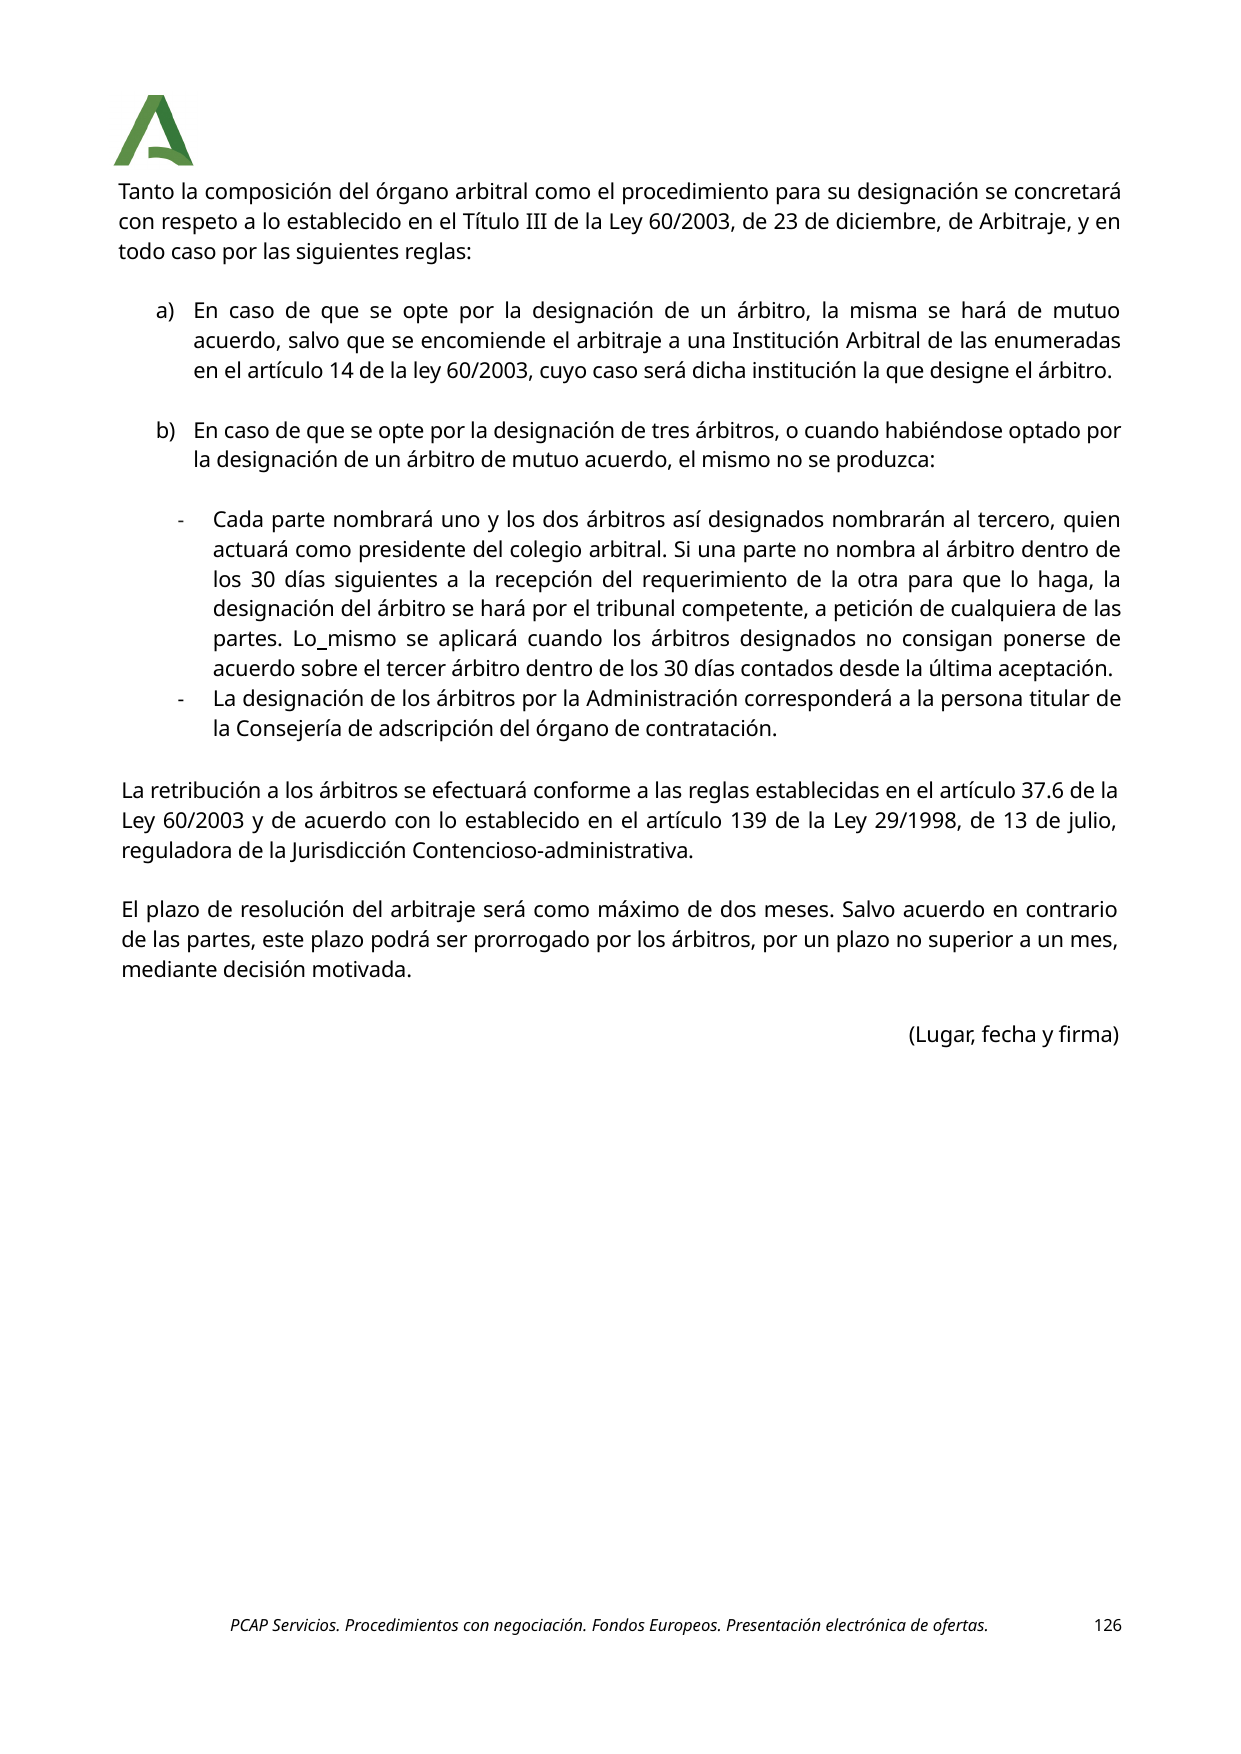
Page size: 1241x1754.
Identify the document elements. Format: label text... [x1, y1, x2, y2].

list Cada parte nombrará uno y los dos árbitros así designados nombrarán al tercero, quien actuará como presidente del colegio arbitral. Si una parte no nombra al árbitro dentro de los 30 días siguientes a la recepción del requerimiento de la otra para que lo haga, la designación del árbitro se hará por el tribunal competente, a petición de cualquiera de las partes. Lo mismo se aplicará cuando los árbitros designados no consigan ponerse de acuerdo sobre el tercer árbitro dentro de los 30 días contados desde la última aceptación. [177, 504, 1122, 683]
text La retribución a los árbitros se efectuará conforme a las reglas establecidas en el artículo 37.6 de la Ley 60/2003 y de acuerdo con lo establecido en el artículo 139 de la Ley 29/1998, de 13 de julio, reguladora de la Jurisdicción Contencioso-administrativa. [118, 772, 1122, 864]
text El plazo de resolución del arbitraje será como máximo de dos meses. Salvo acuerdo en contrario de las partes, este plazo podrá ser prorrogado por los árbitros, por un plazo no superior a un mes, mediante decisión motivada. [118, 894, 1122, 987]
list En caso de que se opte por la designación de un árbitro, la misma se hará de mutuo acuerdo, salvo que se encomiende el arbitraje a una Institución Arbitral de las enumeradas en el artículo 14 de la ley 60/2003, cuyo caso será dicha institución la que designe el árbitro. [156, 296, 1122, 385]
list La designación de los árbitros por la Administración corresponderá a la persona titular de la Consejería de adscripción del órgano de contratación. [177, 683, 1122, 742]
text Tanto la composición del órgano arbitral como el procedimiento para su designación se concretará con respeto a lo establecido en el Título III de la Ley 60/2003, de 23 de diciembre, de Arbitraje, y en todo caso por las siguientes reglas: [118, 176, 1122, 266]
text (Lugar, fecha y firma) [118, 1019, 1122, 1049]
picture [109, 91, 198, 170]
list En caso de que se opte por la designación de tres árbitros, o cuando habiéndose optado por la designación de un árbitro de mutuo acuerdo, el mismo no se produzca: [156, 415, 1122, 474]
